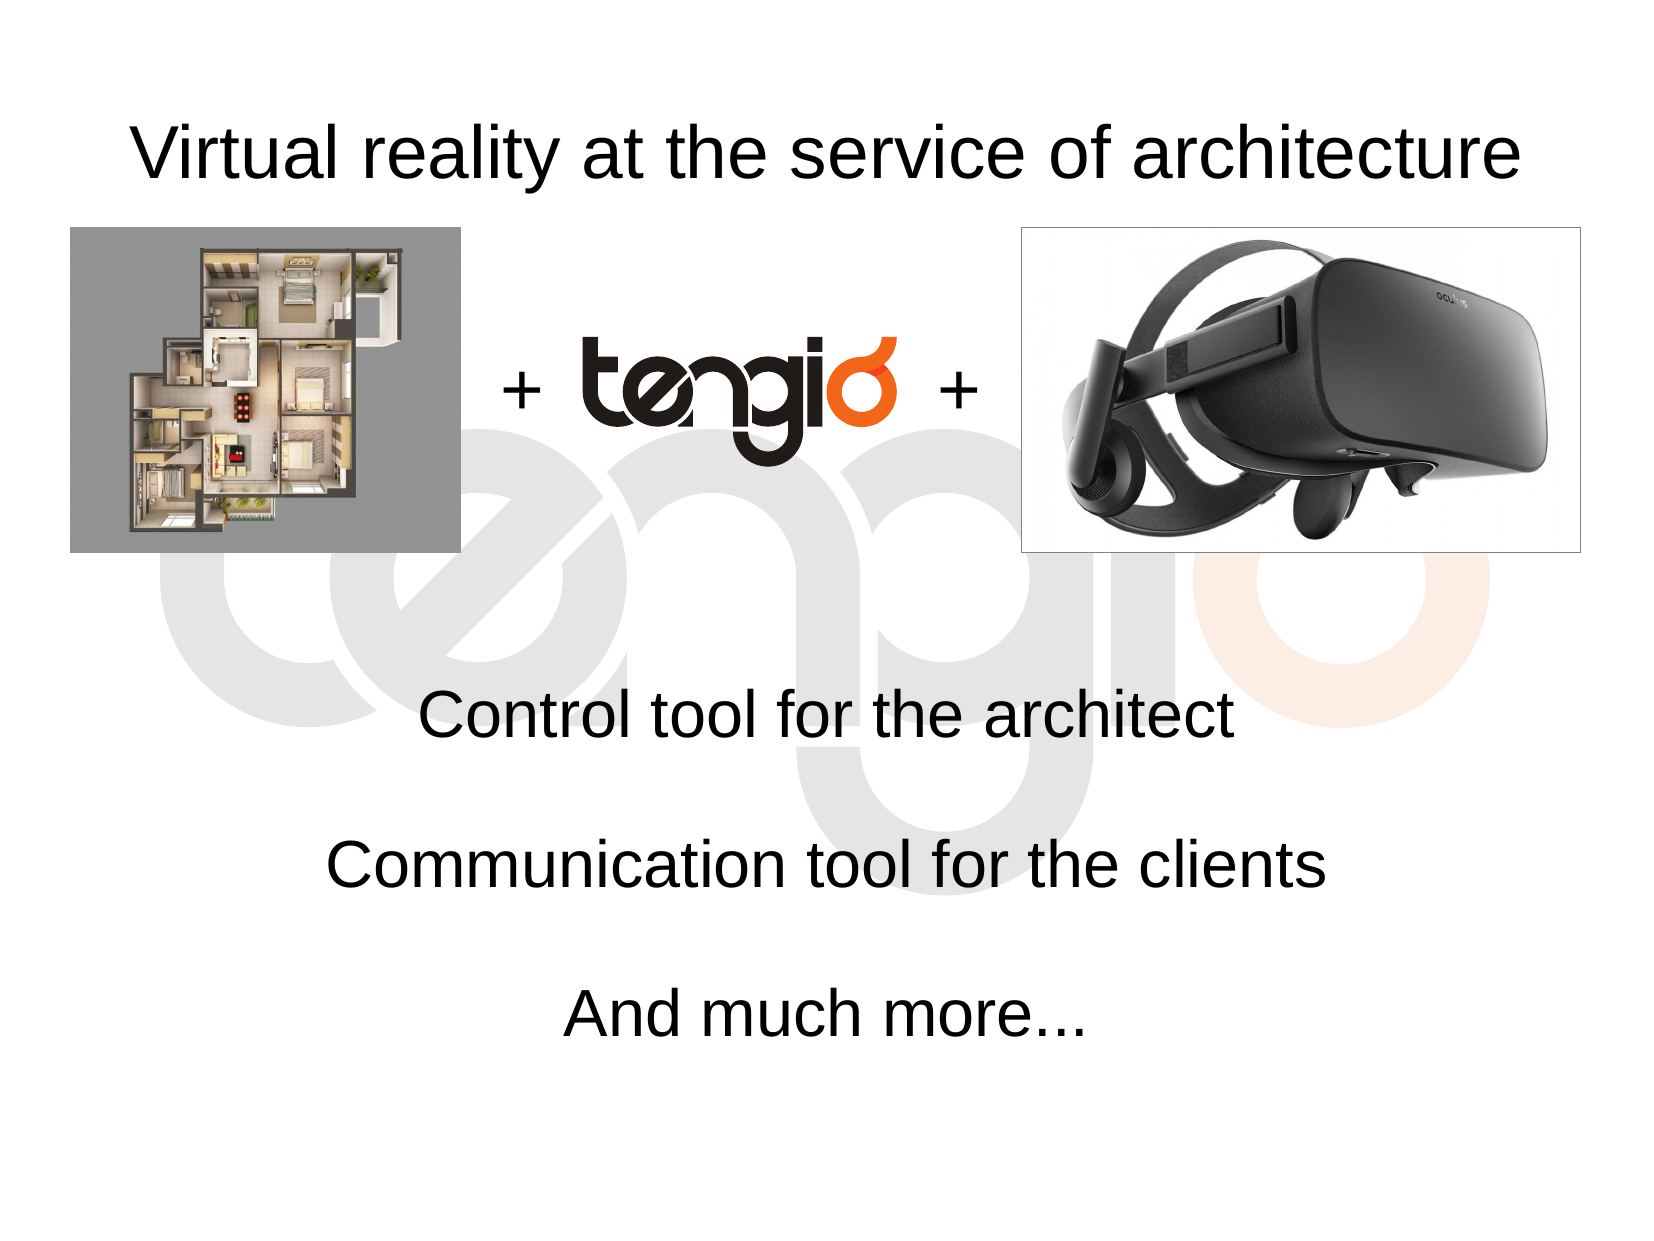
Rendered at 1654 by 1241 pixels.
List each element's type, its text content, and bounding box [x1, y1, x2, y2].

title Virtual reality at the service of architecture [82, 49, 1571, 257]
picture [70, 227, 461, 553]
picture [582, 336, 898, 467]
text_box + [485, 340, 560, 440]
picture [1021, 227, 1581, 553]
subtitle Control tool for the architect Communication tool for the clients And much more... [82, 602, 1571, 1109]
text_box + [922, 340, 997, 440]
